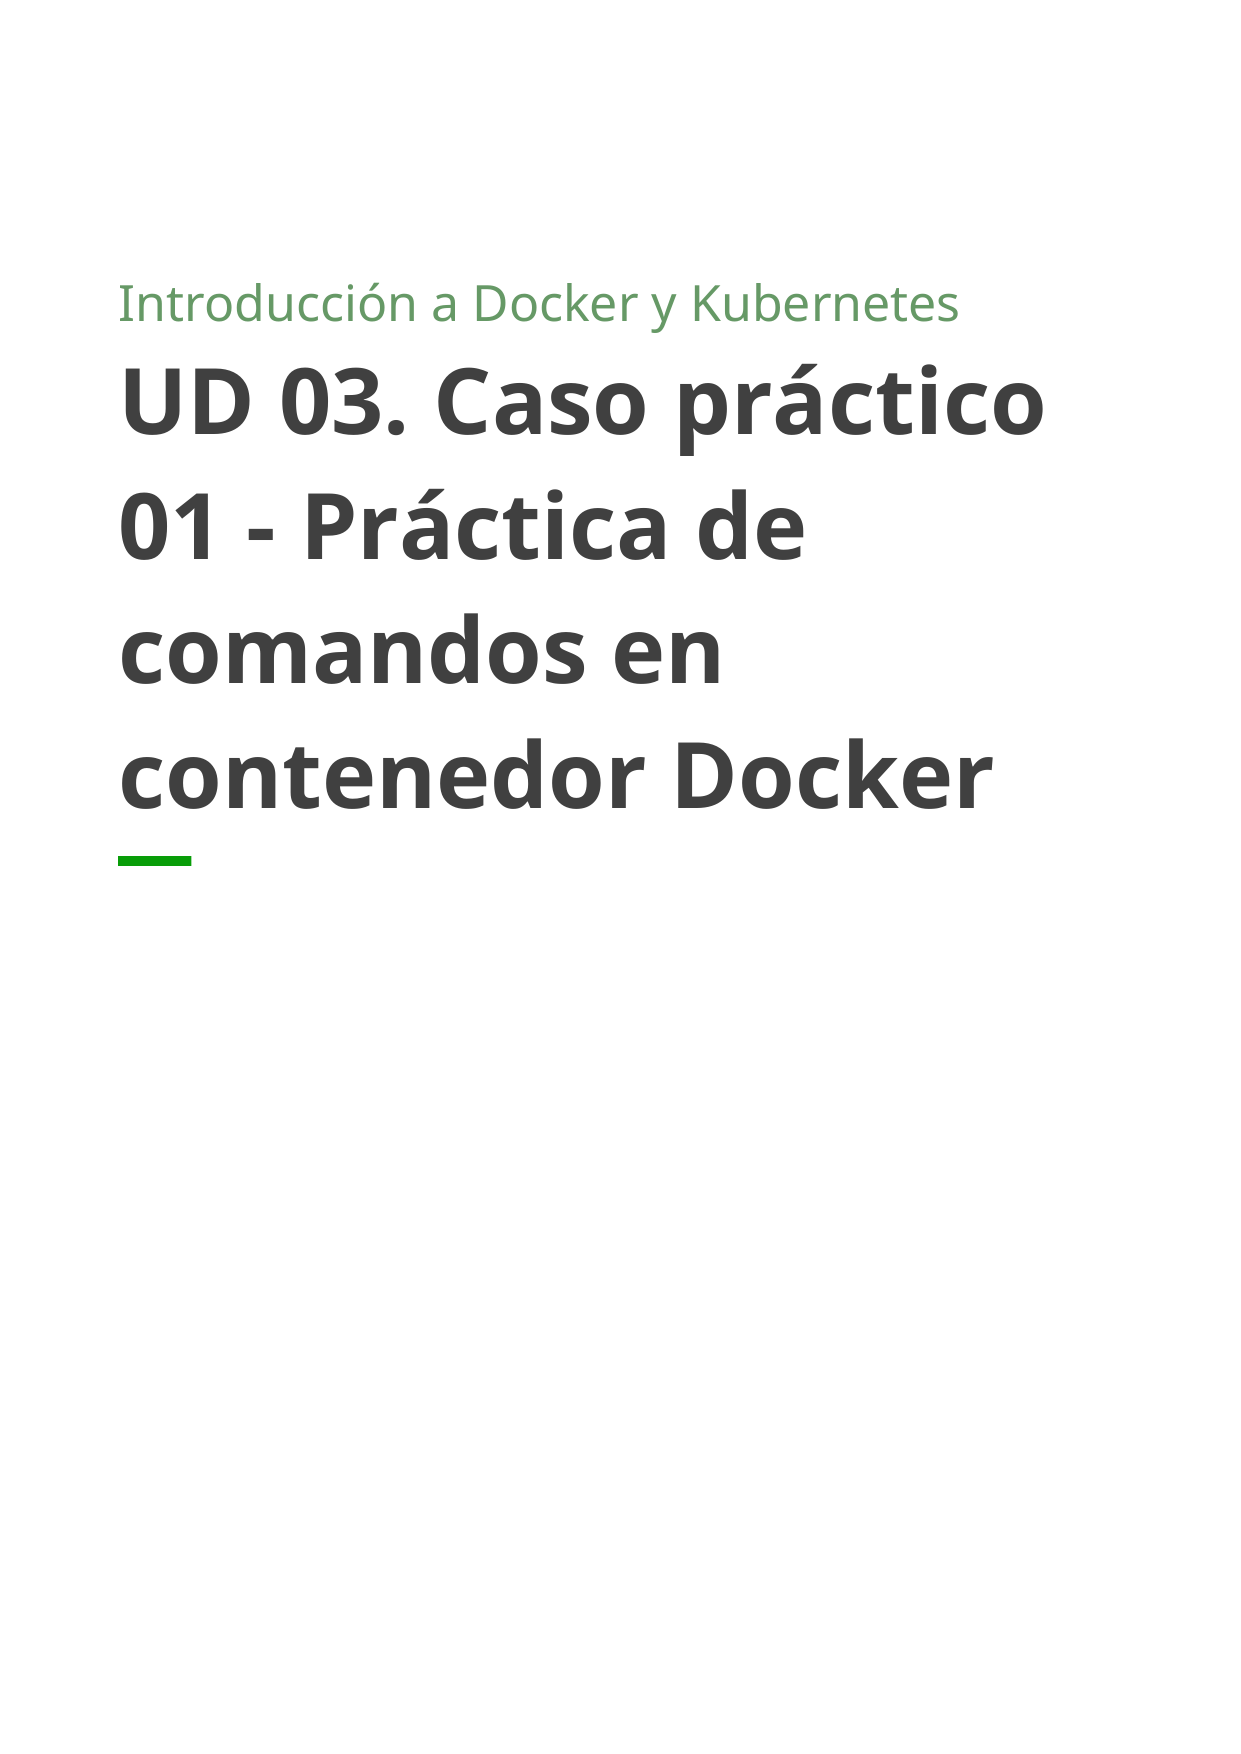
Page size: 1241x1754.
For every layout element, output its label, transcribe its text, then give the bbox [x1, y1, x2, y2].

picture [118, 856, 192, 866]
title Introducción a Docker y Kubernetes UD 03. Caso práctico 01 - Práctica de comandos en contenedor Docker [118, 268, 1122, 836]
